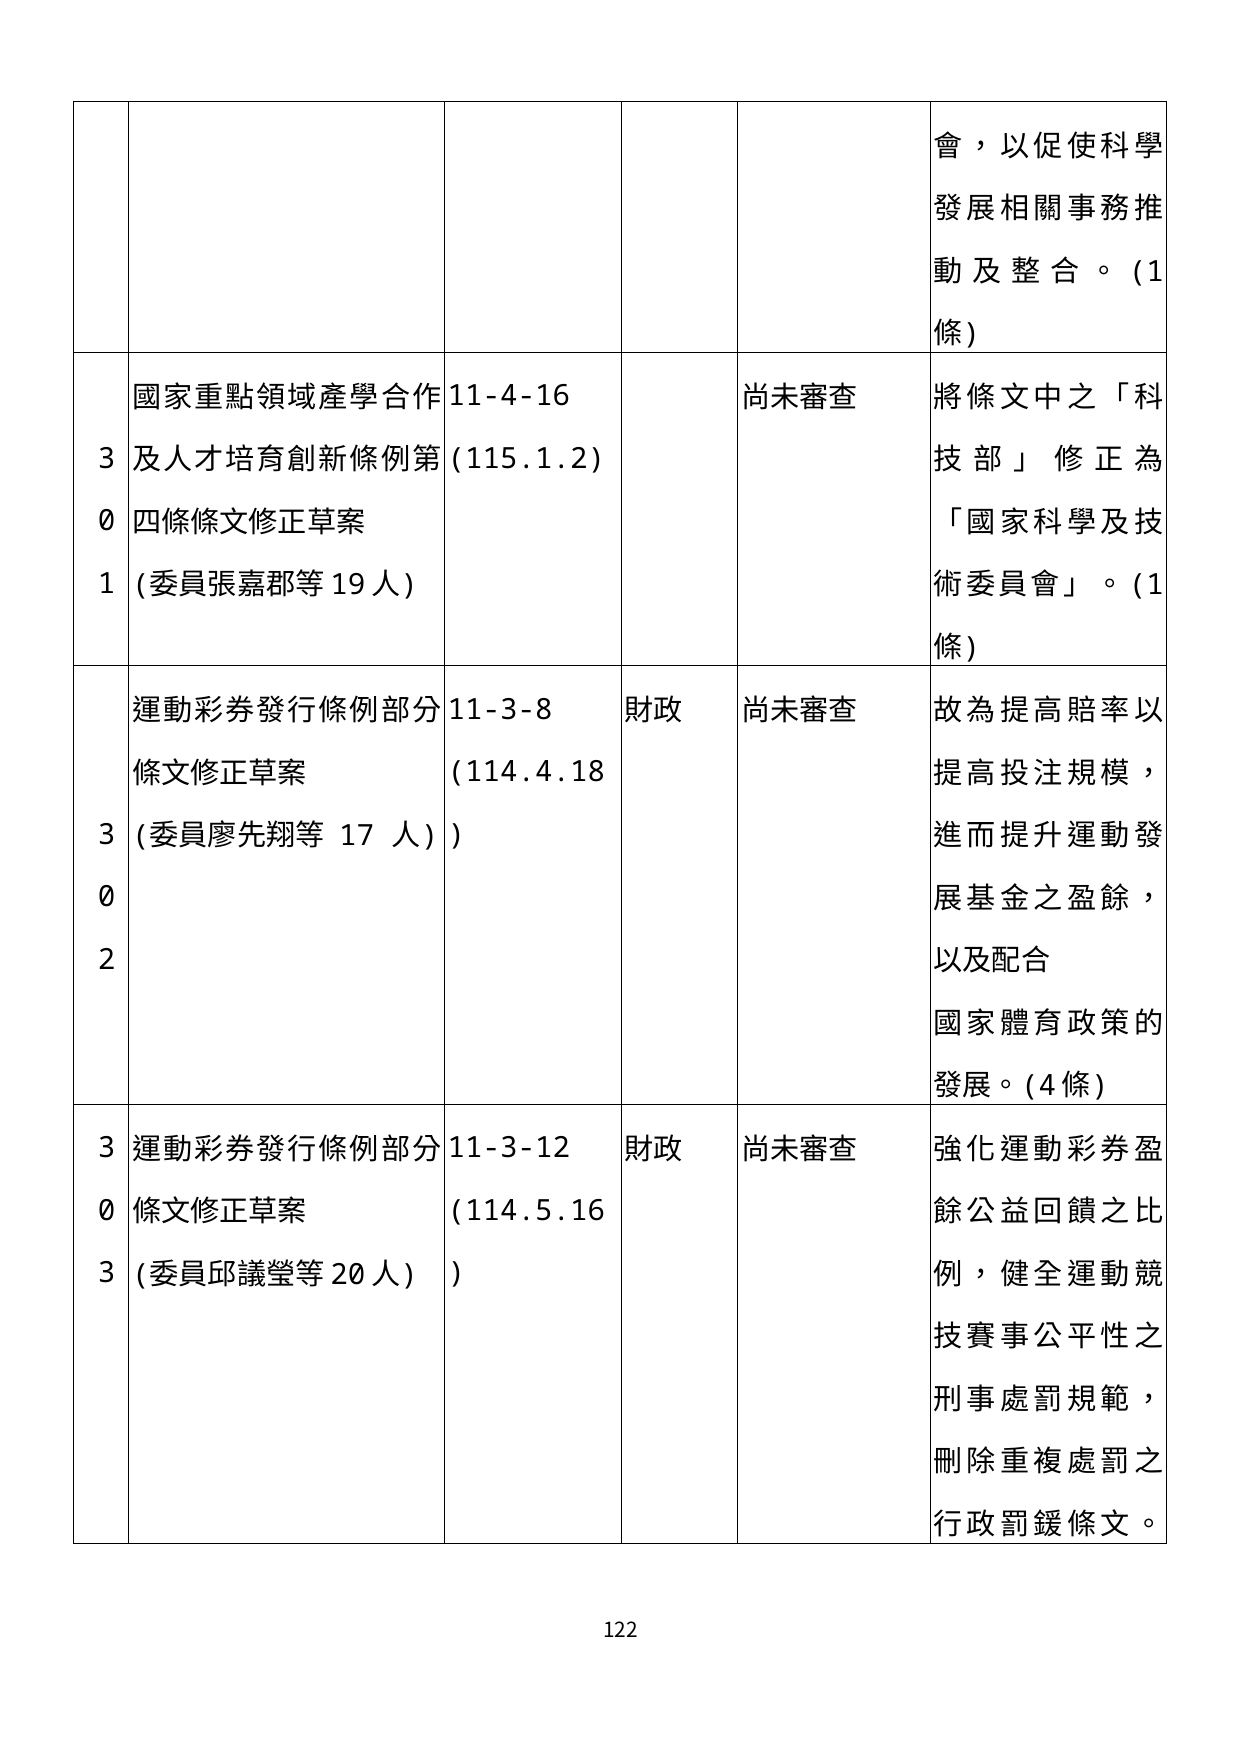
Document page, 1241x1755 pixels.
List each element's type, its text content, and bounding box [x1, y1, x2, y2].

table_cell 11-3-8 (114.4.18) [445, 666, 621, 1104]
table_cell 會，以促使科學發展相關事務推動及整合。(1條) [931, 102, 1166, 352]
table_cell 尚未審查 [738, 1105, 930, 1542]
table_cell [74, 1105, 128, 1542]
table_cell [74, 102, 128, 352]
table_cell 將條文中之「科技部」修正為「國家科學及技術委員會」。(1條) [931, 353, 1166, 665]
table_cell [74, 353, 128, 665]
table_cell 11-4-16 (115.1.2) [445, 353, 621, 665]
table_cell [738, 102, 930, 352]
table_cell 尚未審查 [738, 353, 930, 665]
table_cell [74, 666, 128, 1104]
table_cell 尚未審查 [738, 666, 930, 1104]
table_cell 財政 [622, 1105, 737, 1542]
table_cell 運動彩券發行條例部分條文修正草案 (委員廖先翔等 17 人) [129, 666, 444, 1104]
table_cell 強化運動彩券盈餘公益回饋之比例，健全運動競技賽事公平性之刑事處罰規範，刪除重複處罰之行政罰鍰條文。 [931, 1105, 1166, 1542]
table_cell [445, 102, 621, 352]
table_cell 國家重點領域產學合作及人才培育創新條例第四條條文修正草案 (委員張嘉郡等19人) [129, 353, 444, 665]
table_cell 財政 [622, 666, 737, 1104]
table_cell [129, 102, 444, 352]
table_cell 故為提高賠率以提高投注規模，進而提升運動發展基金之盈餘，以及配合 國家體育政策的發展。(4條) [931, 666, 1166, 1104]
table_cell 11-3-12 (114.5.16) [445, 1105, 621, 1542]
table_cell [622, 102, 737, 352]
table_cell 運動彩券發行條例部分條文修正草案 (委員邱議瑩等20人) [129, 1105, 444, 1542]
table_cell [622, 353, 737, 665]
